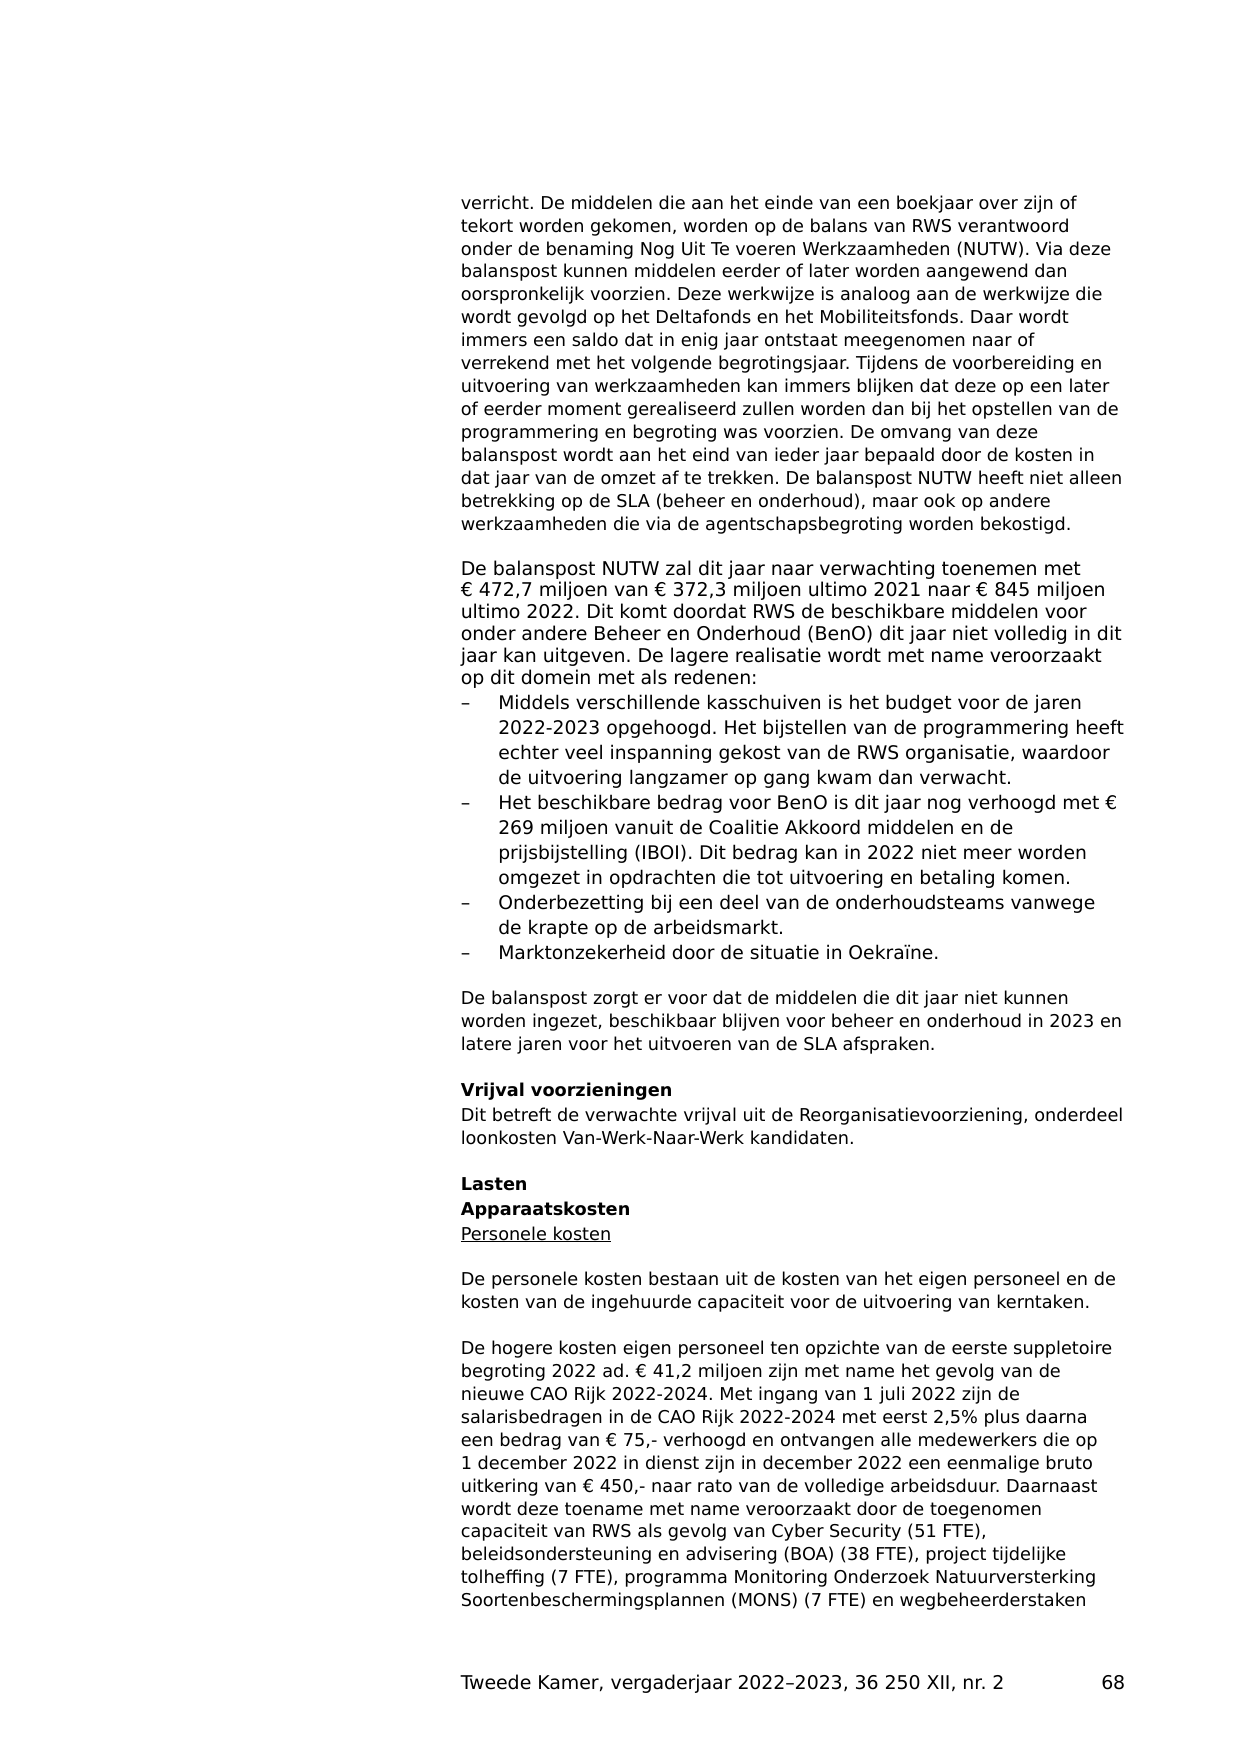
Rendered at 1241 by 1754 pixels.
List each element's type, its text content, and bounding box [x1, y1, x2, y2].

text De personele kosten bestaan uit de kosten van het eigen personeel en de kosten van de ingehuurde capaciteit voor de uitvoering van kerntaken. [461, 1267, 1125, 1313]
list Het beschikbare bedrag voor BenO is dit jaar nog verhoogd met € 269 miljoen vanuit de Coalitie Akkoord middelen en de prijsbijstelling (IBOI). Dit bedrag kan in 2022 niet meer worden omgezet in opdrachten die tot uitvoering en betaling komen. [461, 789, 1125, 889]
text verricht. De middelen die aan het einde van een boekjaar over zijn of tekort worden gekomen, worden op de balans van RWS verantwoord onder de benaming Nog Uit Te voeren Werkzaamheden (NUTW). Via deze balanspost kunnen middelen eerder of later worden aangewend dan oorspronkelijk voorzien. Deze werkwijze is analoog aan de werkwijze die wordt gevolgd op het Deltafonds en het Mobiliteitsfonds. Daar wordt immers een saldo dat in enig jaar ontstaat meegenomen naar of verrekend met het volgende begrotingsjaar. Tijdens de voorbereiding en uitvoering van werkzaamheden kan immers blijken dat deze op een later of eerder moment gerealiseerd zullen worden dan bij het opstellen van de programmering en begroting was voorzien. De omvang van deze balanspost wordt aan het eind van ieder jaar bepaald door de kosten in dat jaar van de omzet af te trekken. De balanspost NUTW heeft niet alleen betrekking op de SLA (beheer en onderhoud), maar ook op andere werkzaamheden die via de agentschapsbegroting worden bekostigd. [461, 191, 1125, 534]
text De balanspost NUTW zal dit jaar naar verwachting toenemen met € 472,7 miljoen van € 372,3 miljoen ultimo 2021 naar € 845 miljoen ultimo 2022. Dit komt doordat RWS de beschikbare middelen voor onder andere Beheer en Onderhoud (BenO) dit jaar niet volledig in dit jaar kan uitgeven. De lagere realisatie wordt met name veroorzaakt op dit domein met als redenen: [461, 557, 1125, 689]
list Marktonzekerheid door de situatie in Oekraïne. [461, 939, 1125, 964]
list Onderbezetting bij een deel van de onderhoudsteams vanwege de krapte op de arbeidsmarkt. [461, 889, 1125, 939]
text De hogere kosten eigen personeel ten opzichte van de eerste suppletoire begroting 2022 ad. € 41,2 miljoen zijn met name het gevolg van de nieuwe CAO Rijk 2022-2024. Met ingang van 1 juli 2022 zijn de salarisbedragen in de CAO Rijk 2022-2024 met eerst 2,5% plus daarna een bedrag van € 75,- verhoogd en ontvangen alle medewerkers die op 1 december 2022 in dienst zijn in december 2022 een eenmalige bruto uitkering van € 450,- naar rato van de volledige arbeidsduur. Daarnaast wordt deze toename met name veroorzaakt door de toegenomen capaciteit van RWS als gevolg van Cyber Security (51 FTE), beleidsondersteuning en advisering (BOA) (38 FTE), project tijdelijke tolheffing (7 FTE), programma Monitoring Onderzoek Natuurversterking Soortenbeschermingsplannen (MONS) (7 FTE) en wegbeheerderstaken [461, 1336, 1125, 1611]
text De balanspost zorgt er voor dat de middelen die dit jaar niet kunnen worden ingezet, beschikbaar blijven voor beheer en onderhoud in 2023 en latere jaren voor het uitvoeren van de SLA afspraken. [461, 986, 1125, 1055]
text Personele kosten [461, 1222, 1125, 1244]
text Vrijval voorzieningen [461, 1078, 1125, 1101]
list Middels verschillende kasschuiven is het budget voor de jaren 2022-2023 opgehoogd. Het bijstellen van de programmering heeft echter veel inspanning gekost van de RWS organisatie, waardoor de uitvoering langzamer op gang kwam dan verwacht. [461, 689, 1125, 789]
text Apparaatskosten [461, 1197, 1125, 1219]
text Dit betreft de verwachte vrijval uit de Reorganisatievoorziening, onderdeel loonkosten Van-Werk-Naar-Werk kandidaten. [461, 1103, 1125, 1149]
text Lasten [461, 1172, 1125, 1194]
